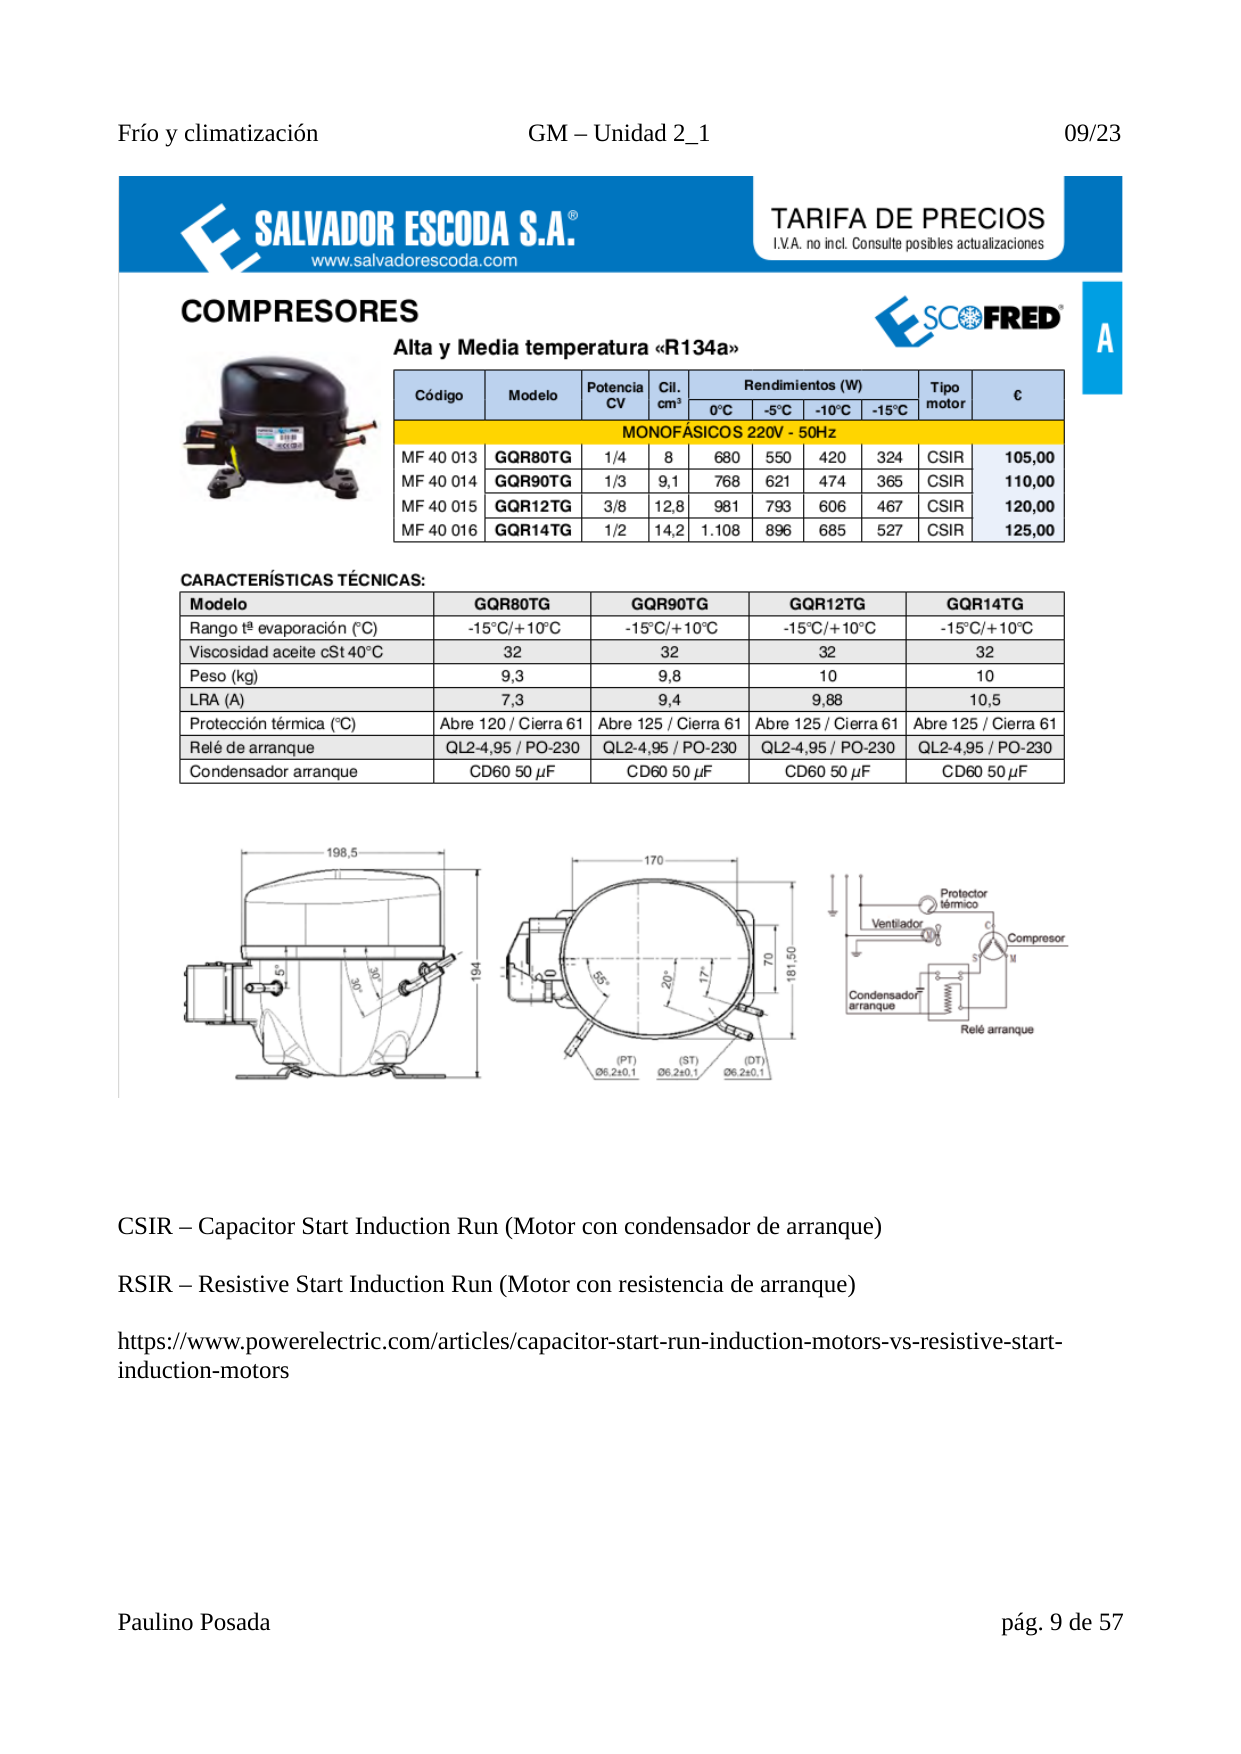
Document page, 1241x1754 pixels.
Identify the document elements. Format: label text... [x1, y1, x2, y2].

picture [118, 176, 1123, 1098]
text CSIR – Capacitor Start Induction Run (Motor con condensador de arranque) [117, 1211, 1123, 1240]
text https://www.powerelectric.com/articles/capacitor-start-run-induction-motors-vs-resistive-start-induction-motors [117, 1326, 1123, 1384]
text RSIR – Resistive Start Induction Run (Motor con resistencia de arranque) [117, 1269, 1123, 1298]
picture [1097, 323, 1113, 352]
